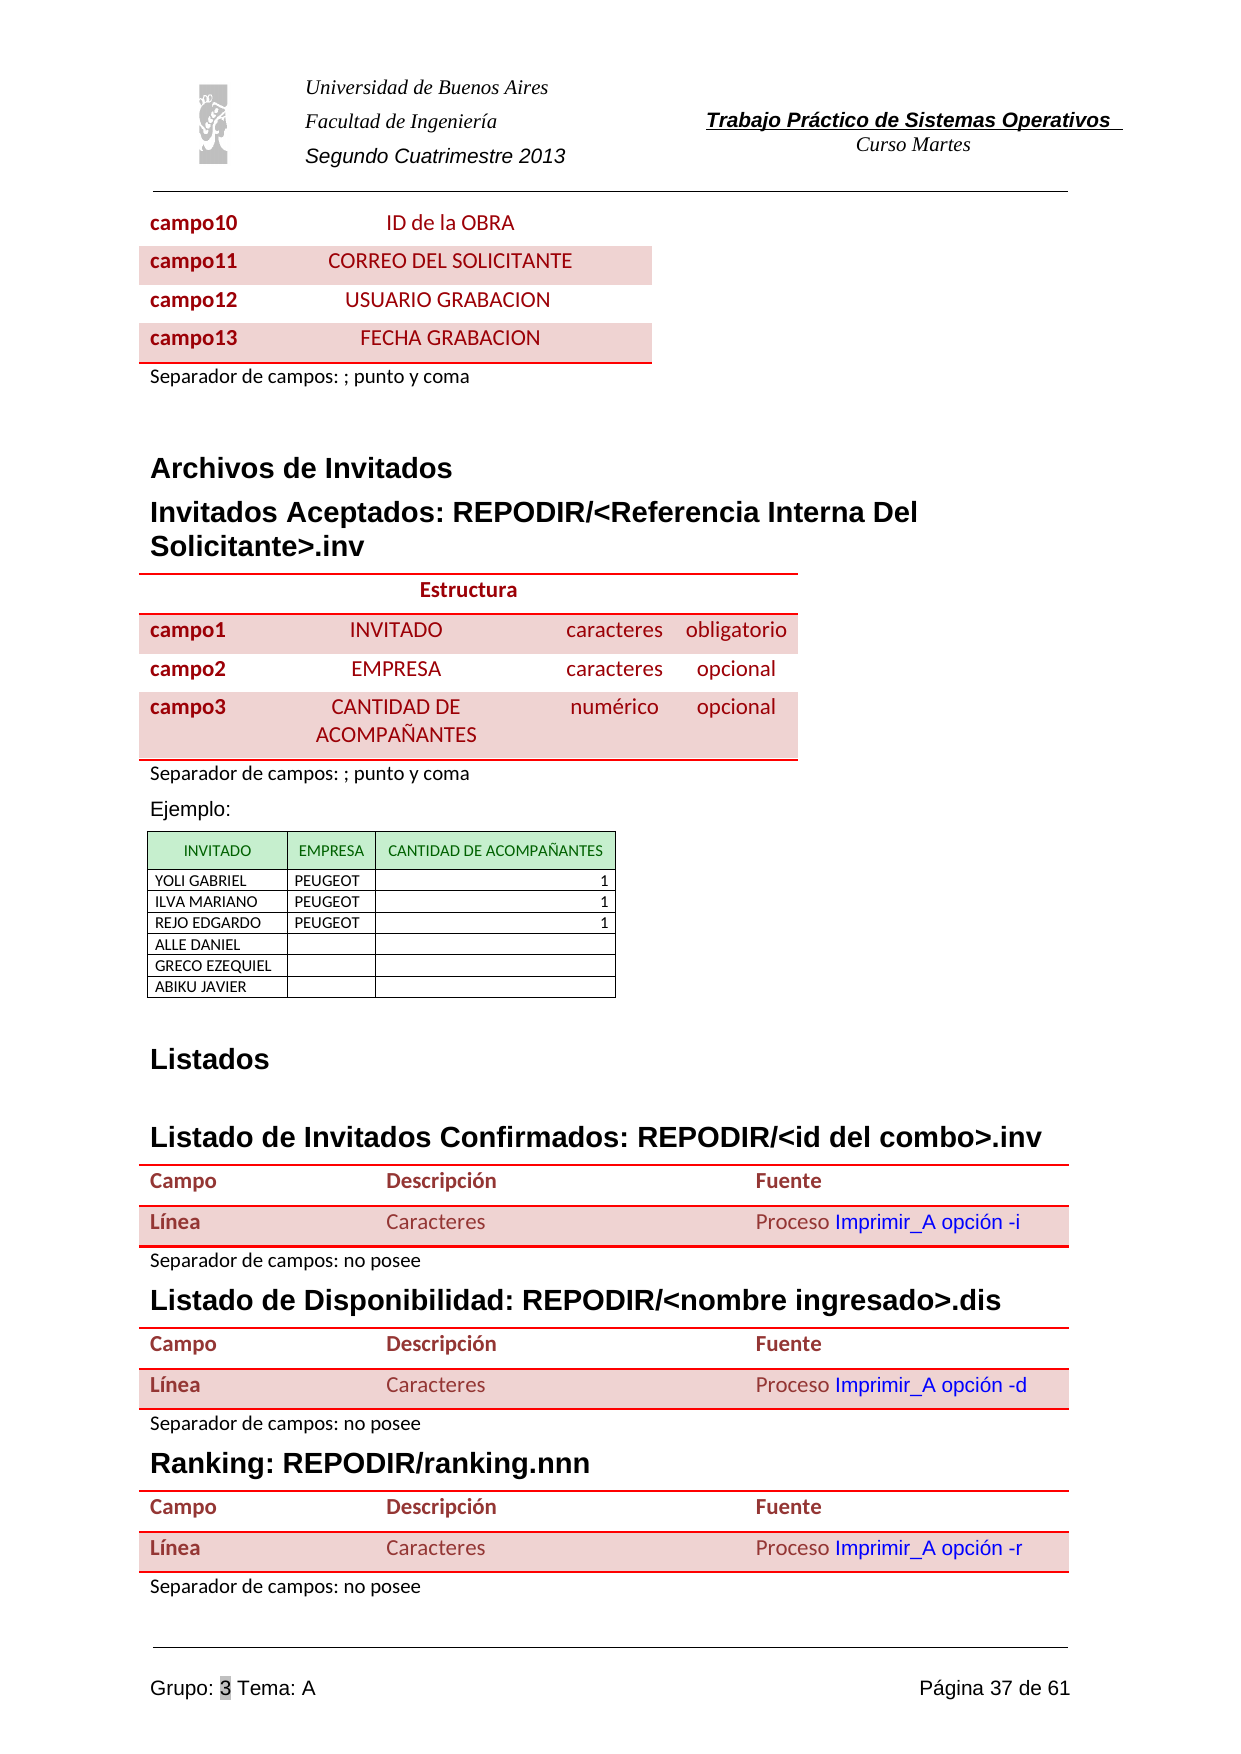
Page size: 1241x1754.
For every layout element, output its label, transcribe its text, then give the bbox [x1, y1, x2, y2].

table_cell CANTIDAD DE ACOMPAÑANTES [237, 692, 555, 758]
table_cell [288, 934, 375, 954]
table_cell campo1 [139, 615, 237, 654]
table_header INVITADO [148, 832, 287, 869]
table_cell campo2 [139, 654, 237, 692]
table_cell [376, 977, 615, 997]
text Invitados Aceptados: REPODIR/<Referencia Interna Del Solicitante>.inv [150, 495, 1090, 562]
table_cell opcional [674, 692, 798, 758]
text Separador de campos: ; punto y coma [150, 364, 1090, 389]
table_cell campo12 [139, 285, 249, 323]
table_cell INVITADO [237, 615, 555, 654]
table_cell ILVA MARIANO [148, 891, 287, 912]
table_cell REJO EDGARDO [148, 913, 287, 933]
table_header CANTIDAD DE ACOMPAÑANTES [376, 832, 615, 869]
table_header Estructura [139, 575, 798, 613]
text Ranking: REPODIR/ranking.nnn [150, 1446, 1090, 1480]
table_cell ID de la OBRA [249, 208, 652, 246]
picture [198, 82, 231, 166]
table_cell obligatorio [674, 615, 798, 654]
table_cell PEUGEOT [288, 913, 375, 933]
table_cell campo11 [139, 246, 249, 285]
table_cell campo13 [139, 323, 249, 362]
table_cell [376, 955, 615, 976]
table_cell Caracteres [375, 1207, 744, 1245]
table_header Campo [139, 1492, 375, 1531]
table_cell Línea [139, 1370, 375, 1408]
table_header Descripción [375, 1492, 744, 1531]
text Separador de campos: ; punto y coma [150, 761, 1090, 786]
table_cell [288, 955, 375, 976]
table_header Descripción [375, 1166, 744, 1205]
table_cell numérico [555, 692, 674, 758]
table_header Campo [139, 1329, 375, 1368]
table_header Fuente [744, 1166, 1069, 1205]
table_cell [376, 934, 615, 954]
table_cell USUARIO GRABACION [249, 285, 652, 323]
text Ejemplo: [150, 796, 1090, 820]
table_cell PEUGEOT [288, 870, 375, 890]
table_header Fuente [744, 1329, 1069, 1368]
table_cell ALLE DANIEL [148, 934, 287, 954]
table_header Fuente [744, 1492, 1069, 1531]
text Separador de campos: no posee [150, 1247, 1090, 1273]
table_cell Caracteres [375, 1533, 744, 1571]
table_cell 1 [376, 913, 615, 933]
table_cell Caracteres [375, 1370, 744, 1408]
table_cell caracteres [555, 615, 674, 654]
table_cell ABIKU JAVIER [148, 977, 287, 997]
table_header EMPRESA [288, 832, 375, 869]
table_cell campo10 [139, 208, 249, 246]
table_cell EMPRESA [237, 654, 555, 692]
text Listado de Disponibilidad: REPODIR/<nombre ingresado>.dis [150, 1283, 1090, 1317]
table_header Campo [139, 1166, 375, 1205]
text Separador de campos: no posee [150, 1410, 1090, 1436]
table_cell 1 [376, 891, 615, 912]
text Listado de Invitados Confirmados: REPODIR/<id del combo>.inv [150, 1120, 1090, 1154]
table_cell Línea [139, 1533, 375, 1571]
table_cell YOLI GABRIEL [148, 870, 287, 890]
table_cell PEUGEOT [288, 891, 375, 912]
table_cell Proceso Imprimir_A opción -i [744, 1207, 1069, 1245]
table_header Descripción [375, 1329, 744, 1368]
table_cell Proceso Imprimir_A opción -r [744, 1533, 1069, 1571]
text Archivos de Invitados [150, 451, 1090, 485]
text Separador de campos: no posee [150, 1573, 1090, 1599]
table_cell 1 [376, 870, 615, 890]
table_cell caracteres [555, 654, 674, 692]
table_cell GRECO EZEQUIEL [148, 955, 287, 976]
table_cell campo3 [139, 692, 237, 758]
table_cell [288, 977, 375, 997]
table_cell Línea [139, 1207, 375, 1245]
table_cell Proceso Imprimir_A opción -d [744, 1370, 1069, 1408]
text Listados [150, 1042, 1090, 1076]
table_cell FECHA GRABACION [249, 323, 652, 362]
table_cell opcional [674, 654, 798, 692]
table_cell CORREO DEL SOLICITANTE [249, 246, 652, 285]
